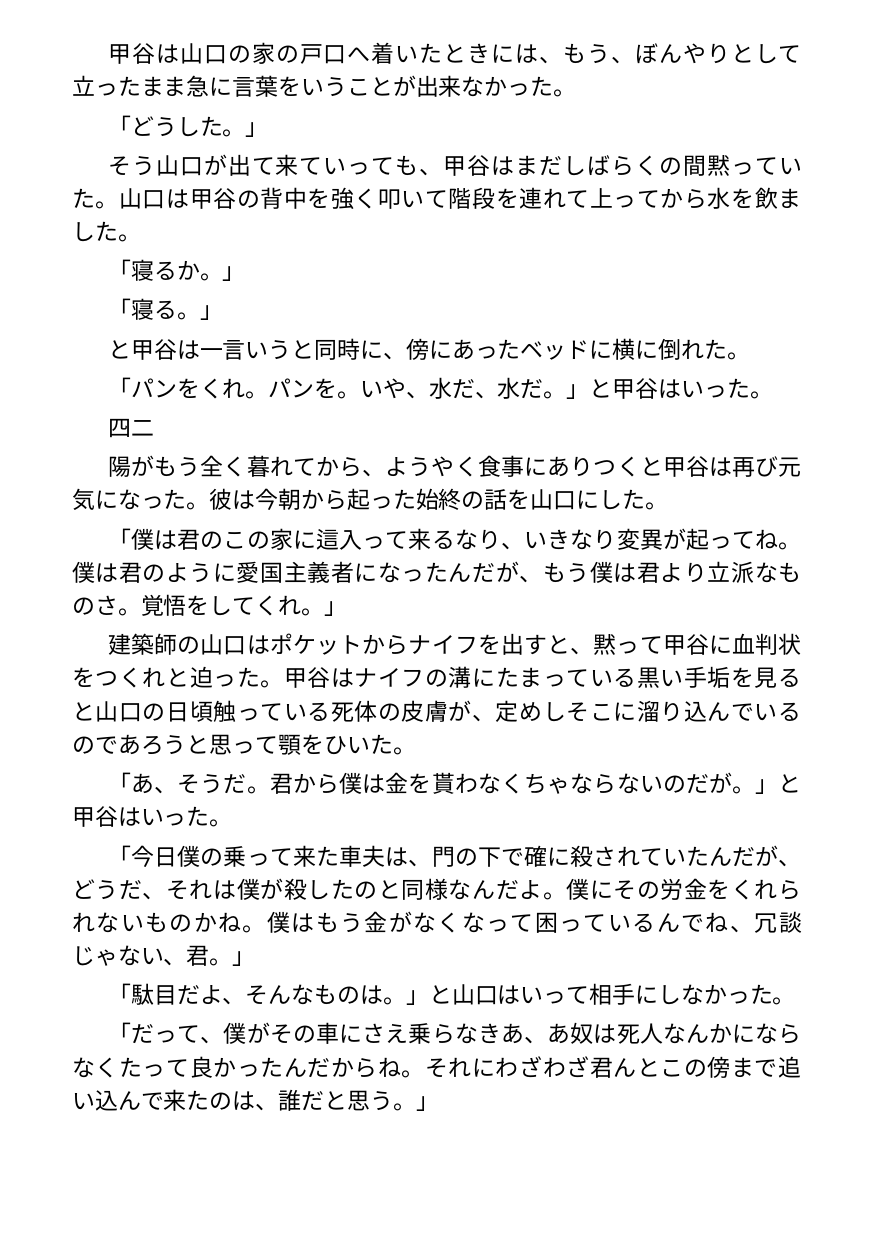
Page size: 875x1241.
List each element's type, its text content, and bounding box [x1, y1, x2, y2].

text そう山口が出て来ていっても、甲谷はまだしばらくの間黙っていた。山口は甲谷の背中を強く叩いて階段を連れて上ってから水を飲ました。 [72, 148, 802, 247]
text 「寝るか。」 [72, 253, 802, 286]
text 「だって、僕がその車にさえ乗らなきあ、あ奴は死人なんかにならなくたって良かったんだからね。それにわざわざ君んとこの傍まで追い込んで来たのは、誰だと思う。」 [72, 1016, 802, 1116]
text 四二 [72, 410, 802, 443]
text 「僕は君のこの家に這入って来るなり、いきなり変異が起ってね。僕は君のように愛国主義者になったんだが、もう僕は君より立派なものさ。覚悟をしてくれ。」 [72, 521, 802, 621]
text 「駄目だよ、そんなものは。」と山口はいって相手にしなかった。 [72, 977, 802, 1010]
text と甲谷は一言いうと同時に、傍にあったベッドに横に倒れた。 [72, 332, 802, 365]
text 「あ、そうだ。君から僕は金を貰わなくちゃならないのだが。」と甲谷はいった。 [72, 766, 802, 832]
text 甲谷は山口の家の戸口へ着いたときには、もう、ぼんやりとして立ったまま急に言葉をいうことが出来なかった。 [72, 36, 802, 102]
text 「どうした。」 [72, 108, 802, 142]
text 陽がもう全く暮れてから、ようやく食事にありつくと甲谷は再び元気になった。彼は今朝から起った始終の話を山口にした。 [72, 449, 802, 516]
text 「今日僕の乗って来た車夫は、門の下で確に殺されていたんだが、どうだ、それは僕が殺したのと同様なんだよ。僕にその労金をくれられないものかね。僕はもう金がなくなって困っているんでね、冗談じゃない、君。」 [72, 838, 802, 971]
text 「寝る。」 [72, 292, 802, 326]
text 「パンをくれ。パンを。いや、水だ、水だ。」と甲谷はいった。 [72, 371, 802, 404]
text 建築師の山口はポケットからナイフを出すと、黙って甲谷に血判状をつくれと迫った。甲谷はナイフの溝にたまっている黒い手垢を見ると山口の日頃触っている死体の皮膚が、定めしそこに溜り込んでいるのであろうと思って顎をひいた。 [72, 627, 802, 760]
